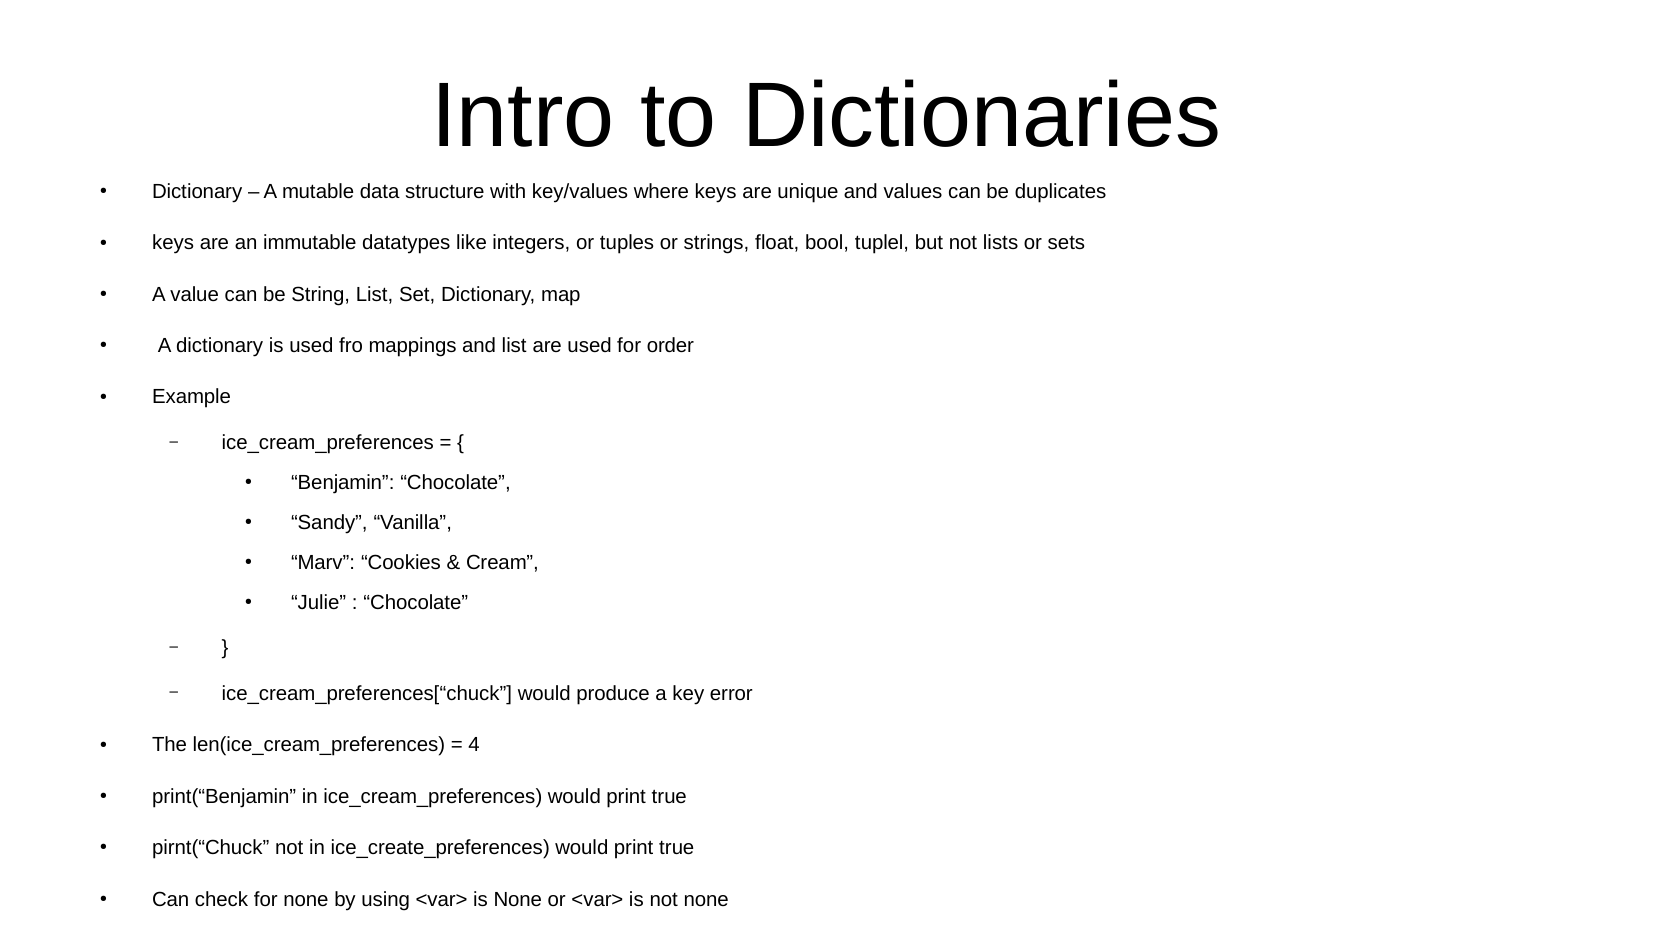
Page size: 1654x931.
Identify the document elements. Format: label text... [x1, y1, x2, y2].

title Intro to Dictionaries [82, 37, 1571, 180]
list Dictionary – A mutable data structure with key/values where keys are unique and values can be duplicates keys are an immutable datatypes like integers, or tuples or strings, float, bool, tuplel, but not lists or sets A value can be String, List, Set, Dictionary, map A dictionary is used fro mappings and list are used for order Example ice_cream_preferences = { “Benjamin”: “Chocolate”, “Sandy”, “Vanilla”, “Marv”: “Cookies & Cream”, “Julie” : “Chocolate” } ice_cream_preferences[“chuck”] would produce a key error The len(ice_cream_preferences) = 4 print(“Benjamin” in ice_cream_preferences) would print true pirnt(“Chuck” not in ice_create_preferences) would print true Can check for none by using <var> is None or <var> is not none [82, 180, 1576, 916]
